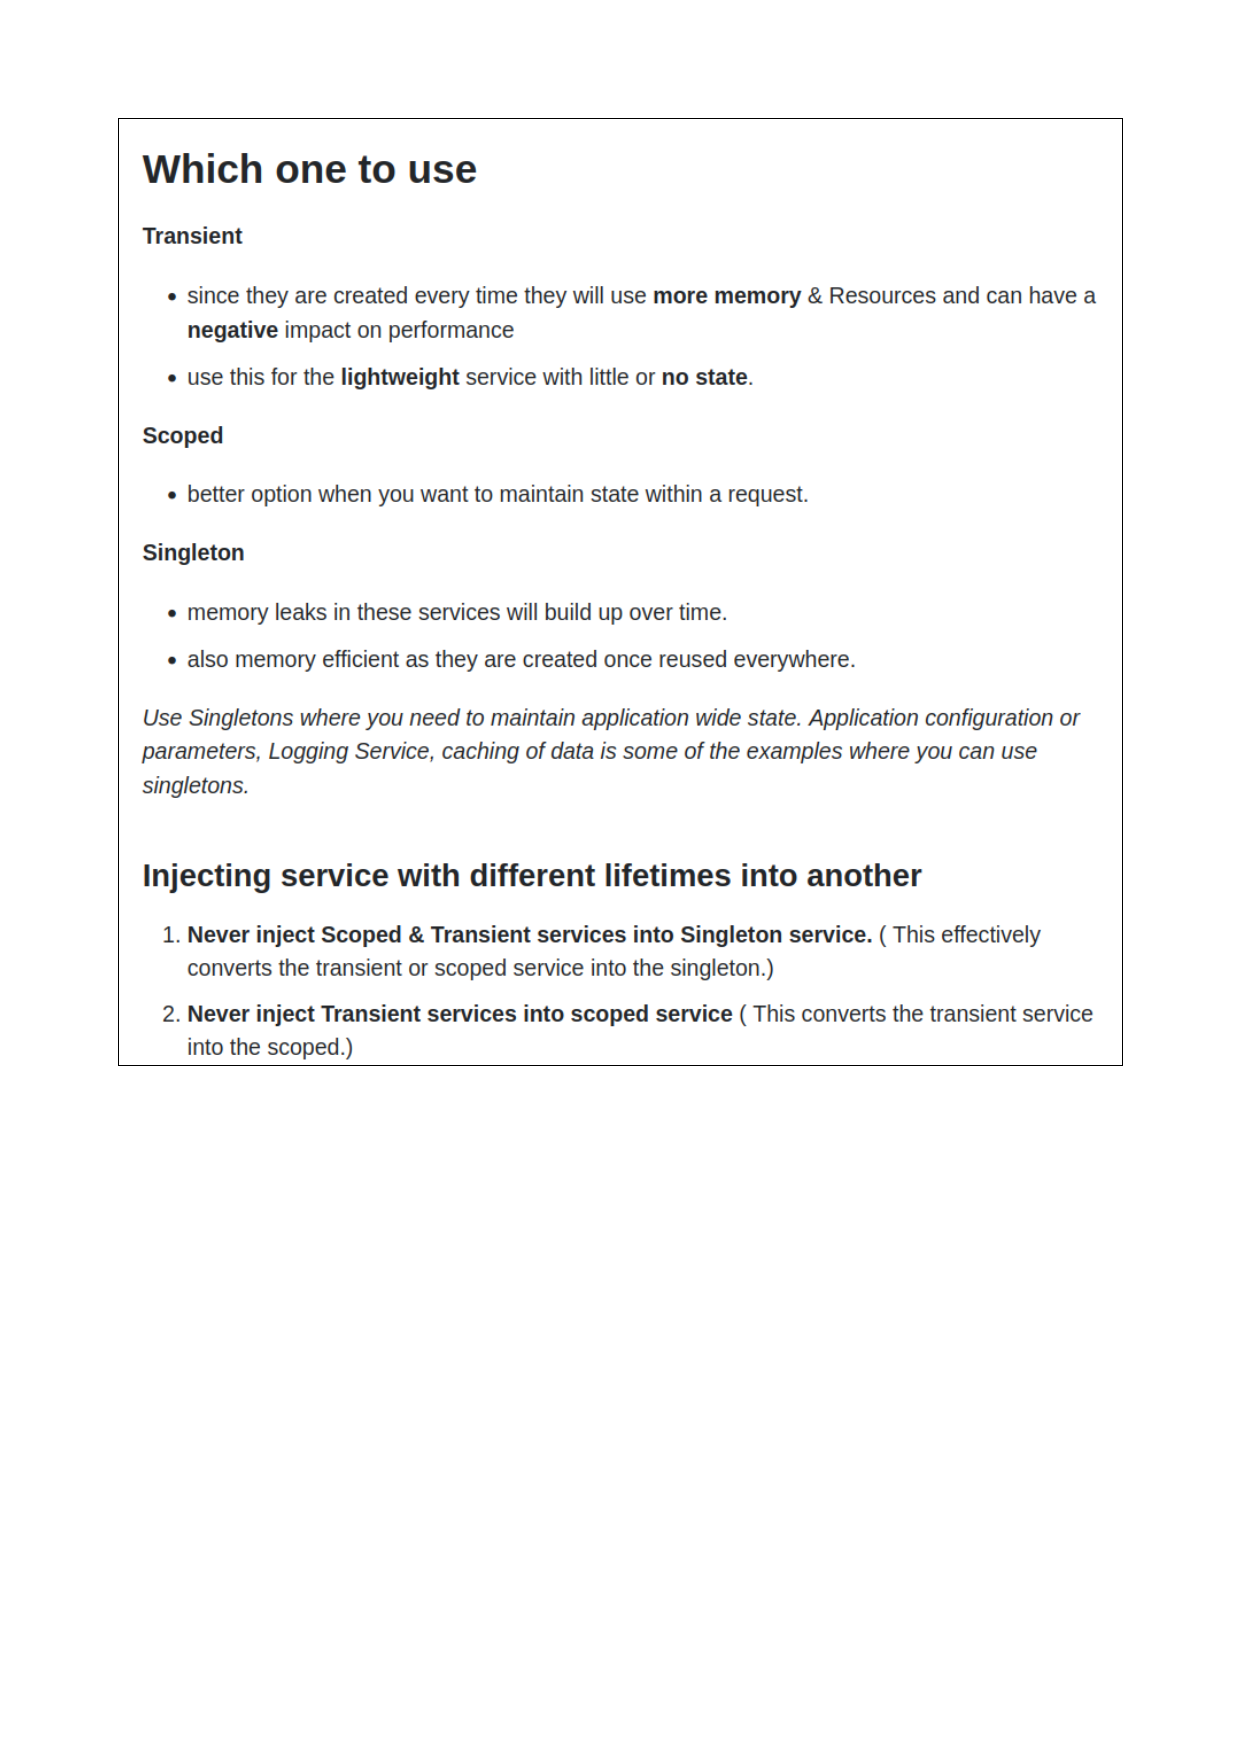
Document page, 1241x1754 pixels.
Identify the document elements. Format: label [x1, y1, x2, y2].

picture [121, 121, 1119, 1063]
